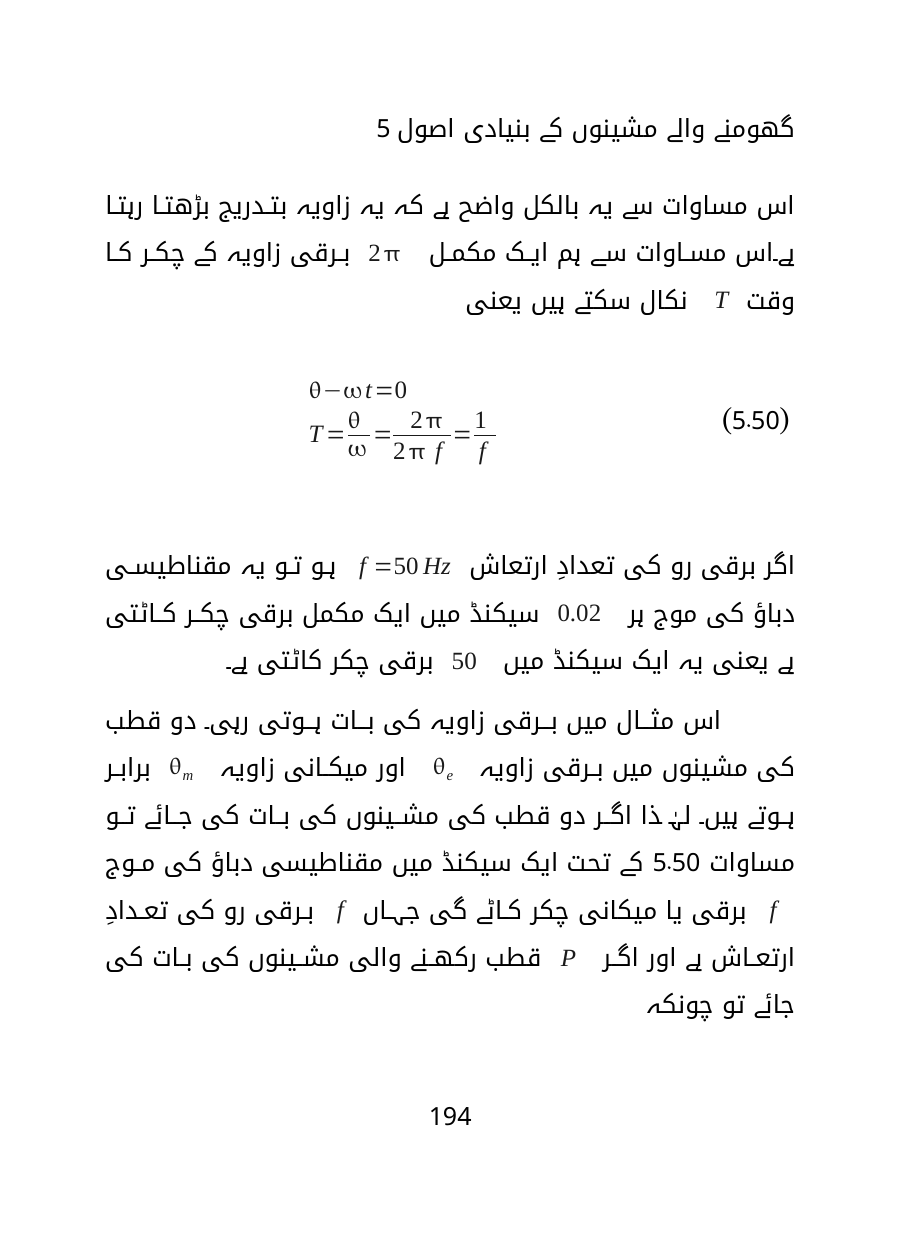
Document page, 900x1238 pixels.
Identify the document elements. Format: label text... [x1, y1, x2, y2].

table_header (5.50) [693, 371, 795, 483]
table_header [105, 371, 692, 483]
text اس مساوات سے یہ بالکل واضح ہے کہ یہ زاویہ بتدریج بڑھتا رہتا ہے۔اس مساوات سے ہم ایک مکمل برقی زاویہ کے چکر کا وقت نکال سکتے ہیں یعنی [105, 182, 795, 324]
text اس مثال میں برقی زاویہ کی بات ہوتی رہی۔ دو قطب کی مشینوں میں برقی زاویہ اور میکانی زاویہ برابر ہوتے ہیں۔ لہٰذا اگر دو قطب کی مشینوں کی بات کی جائے تو مساوات 5.50 کے تحت ایک سیکنڈ میں مقناطیسی دباؤ کی موج برقی یا میکانی چکر کاٹے گی جہاںبرقی رو کی تعدادِ ارتعاش ہے اور اگر قطب رکھنے والی مشینوں کی بات کی جائے تو چونکہ [105, 697, 795, 1029]
text اگر برقی رو کی تعدادِ ارتعاشہو تو یہ مقناطیسی دباؤ کی موج ہر سیکنڈ میں ایک مکمل برقی چکر کاٹتی ہے یعنی یہ ایک سیکنڈ میں برقی چکر کاٹتی ہے۔ [105, 543, 795, 685]
